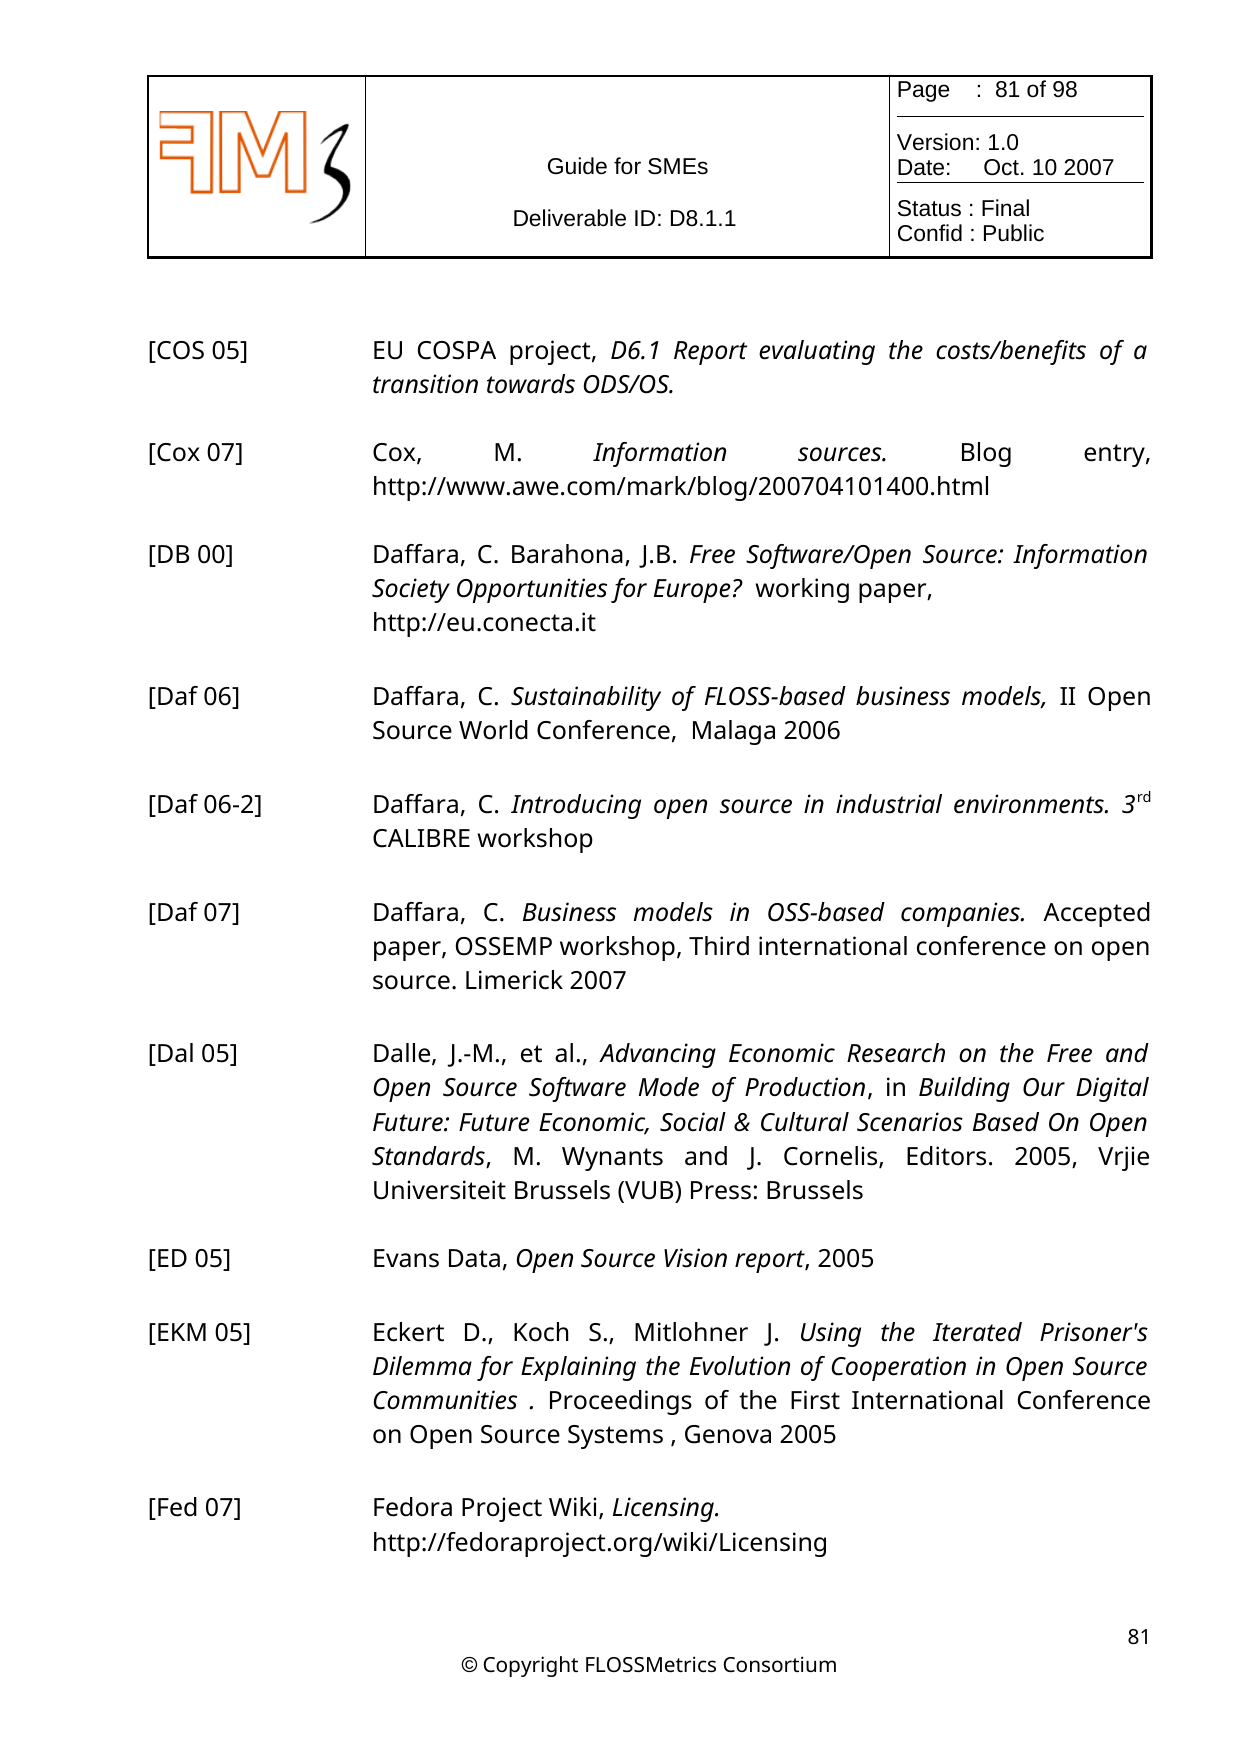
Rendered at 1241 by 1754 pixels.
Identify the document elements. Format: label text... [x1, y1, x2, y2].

text [DB 00] Daffara, C. Barahona, J.B. Free Software/Open Source: Information Society Opportunities for Europe? working paper, http://eu.conecta.it [148, 537, 1151, 639]
text [Daf 06-2] Daffara, C. Introducing open source in industrial environments. 3rd CALIBRE workshop [148, 786, 1151, 854]
text [Daf 06] Daffara, C. Sustainability of FLOSS-based business models, II Open Source World Conference, Malaga 2006 [148, 678, 1151, 747]
text [Dal 05] Dalle, J.-M., et al., Advancing Economic Research on the Free and Open Source Software Mode of Production, in Building Our Digital Future: Future Economic, Social & Cultural Scenarios Based On Open Standards, M. Wynants and J. Cornelis, Editors. 2005, Vrjie Universiteit Brussels (VUB) Press: Brussels [148, 1036, 1151, 1206]
picture [159, 111, 351, 224]
text [Daf 07] Daffara, C. Business models in OSS-based companies. Accepted paper, OSSEMP workshop, Third international conference on open source. Limerick 2007 [148, 894, 1151, 996]
text [Fed 07] Fedora Project Wiki, Licensing. http://fedoraproject.org/wiki/Licensing [148, 1490, 1151, 1558]
text [ED 05] Evans Data, Open Source Vision report, 2005 [148, 1240, 1151, 1274]
text [Cox 07] Cox, M. Information sources. Blog entry, http://www.awe.com/mark/blog/200704101400.html [148, 434, 1151, 503]
text [EKM 05] Eckert D., Koch S., Mitlohner J. Using the Iterated Prisoner's Dilemma for Explaining the Evolution of Cooperation in Open Source Communities . Proceedings of the First International Conference on Open Source Systems , Genova 2005 [148, 1314, 1151, 1450]
text [COS 05] EU COSPA project, D6.1 Report evaluating the costs/benefits of a transition towards ODS/OS. [148, 332, 1151, 400]
